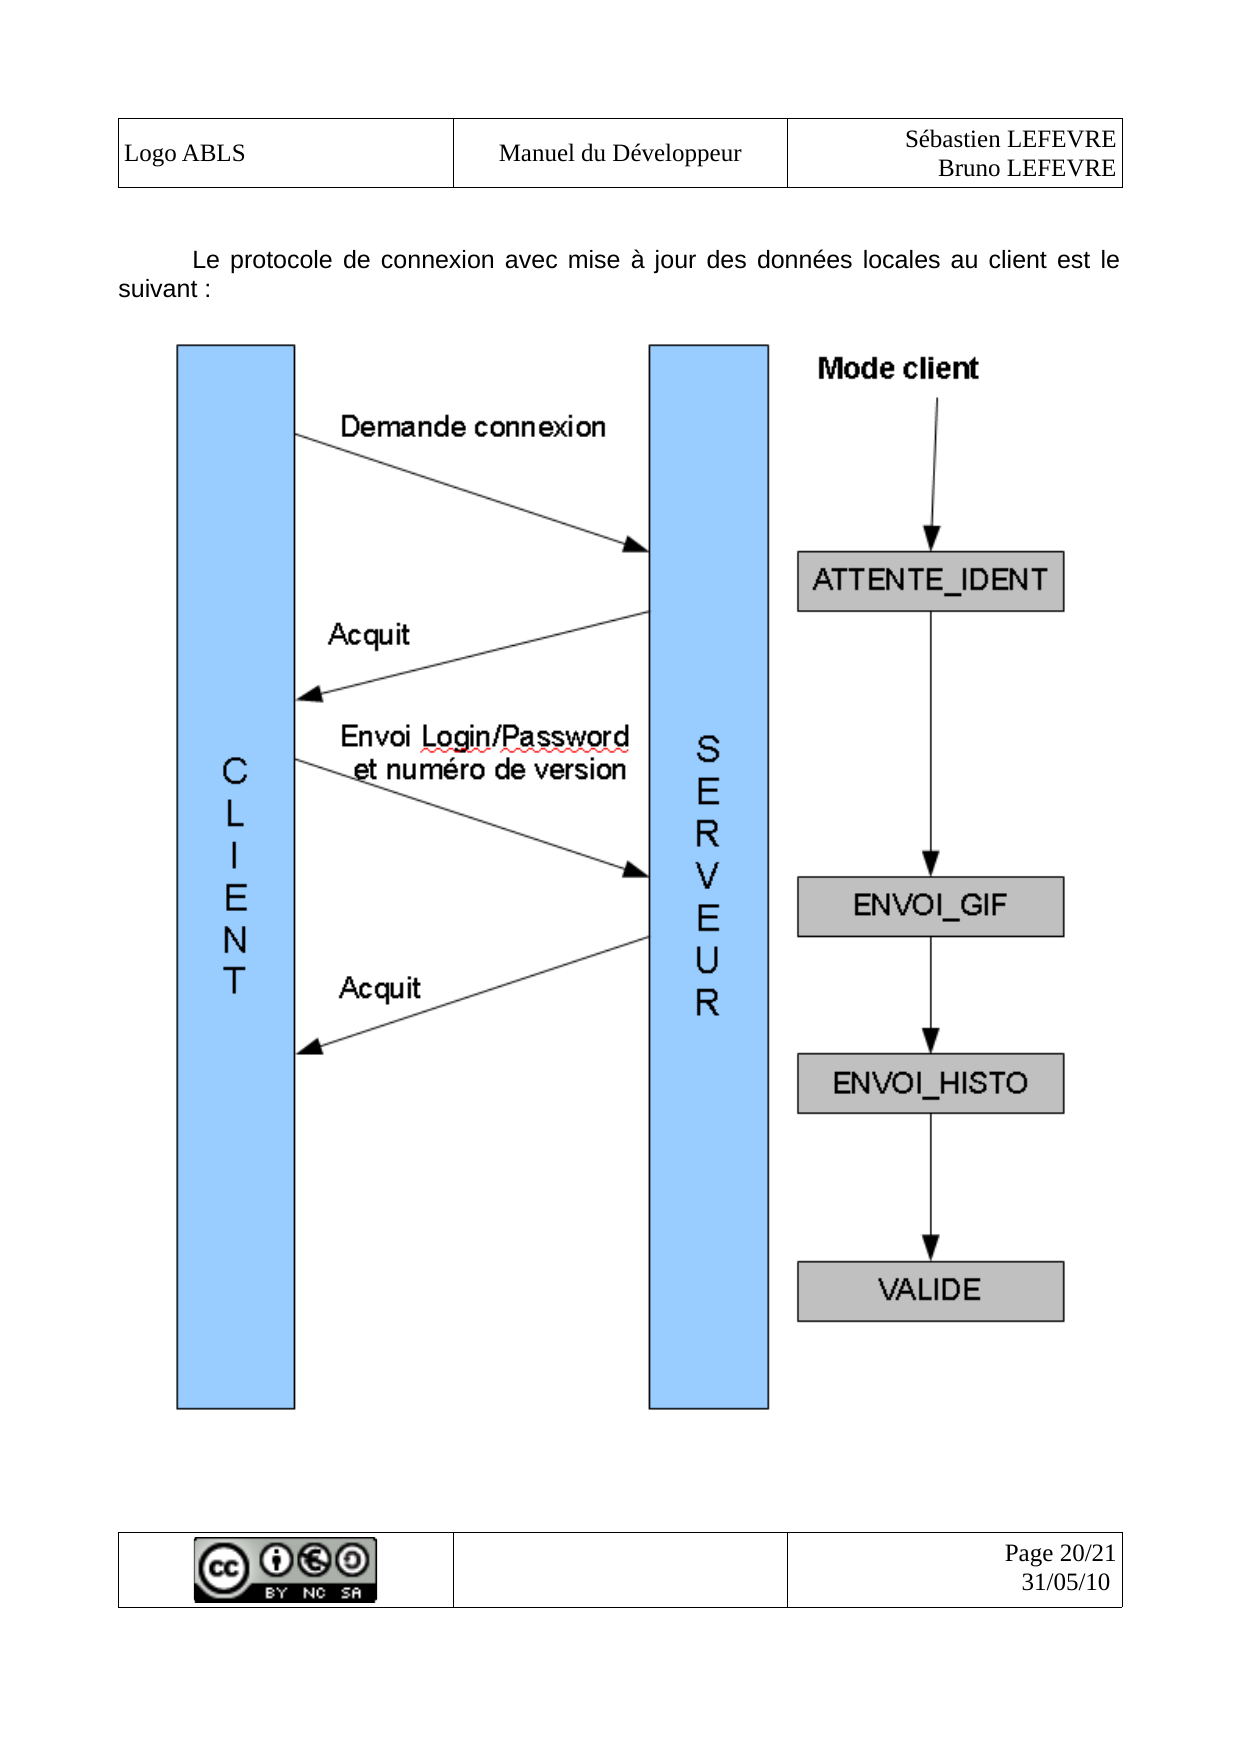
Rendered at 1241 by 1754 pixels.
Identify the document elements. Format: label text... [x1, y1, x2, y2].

text Le protocole de connexion avec mise à jour des données locales au client est le suivant : [118, 246, 1122, 303]
picture [147, 315, 1093, 1438]
picture [193, 1537, 378, 1603]
